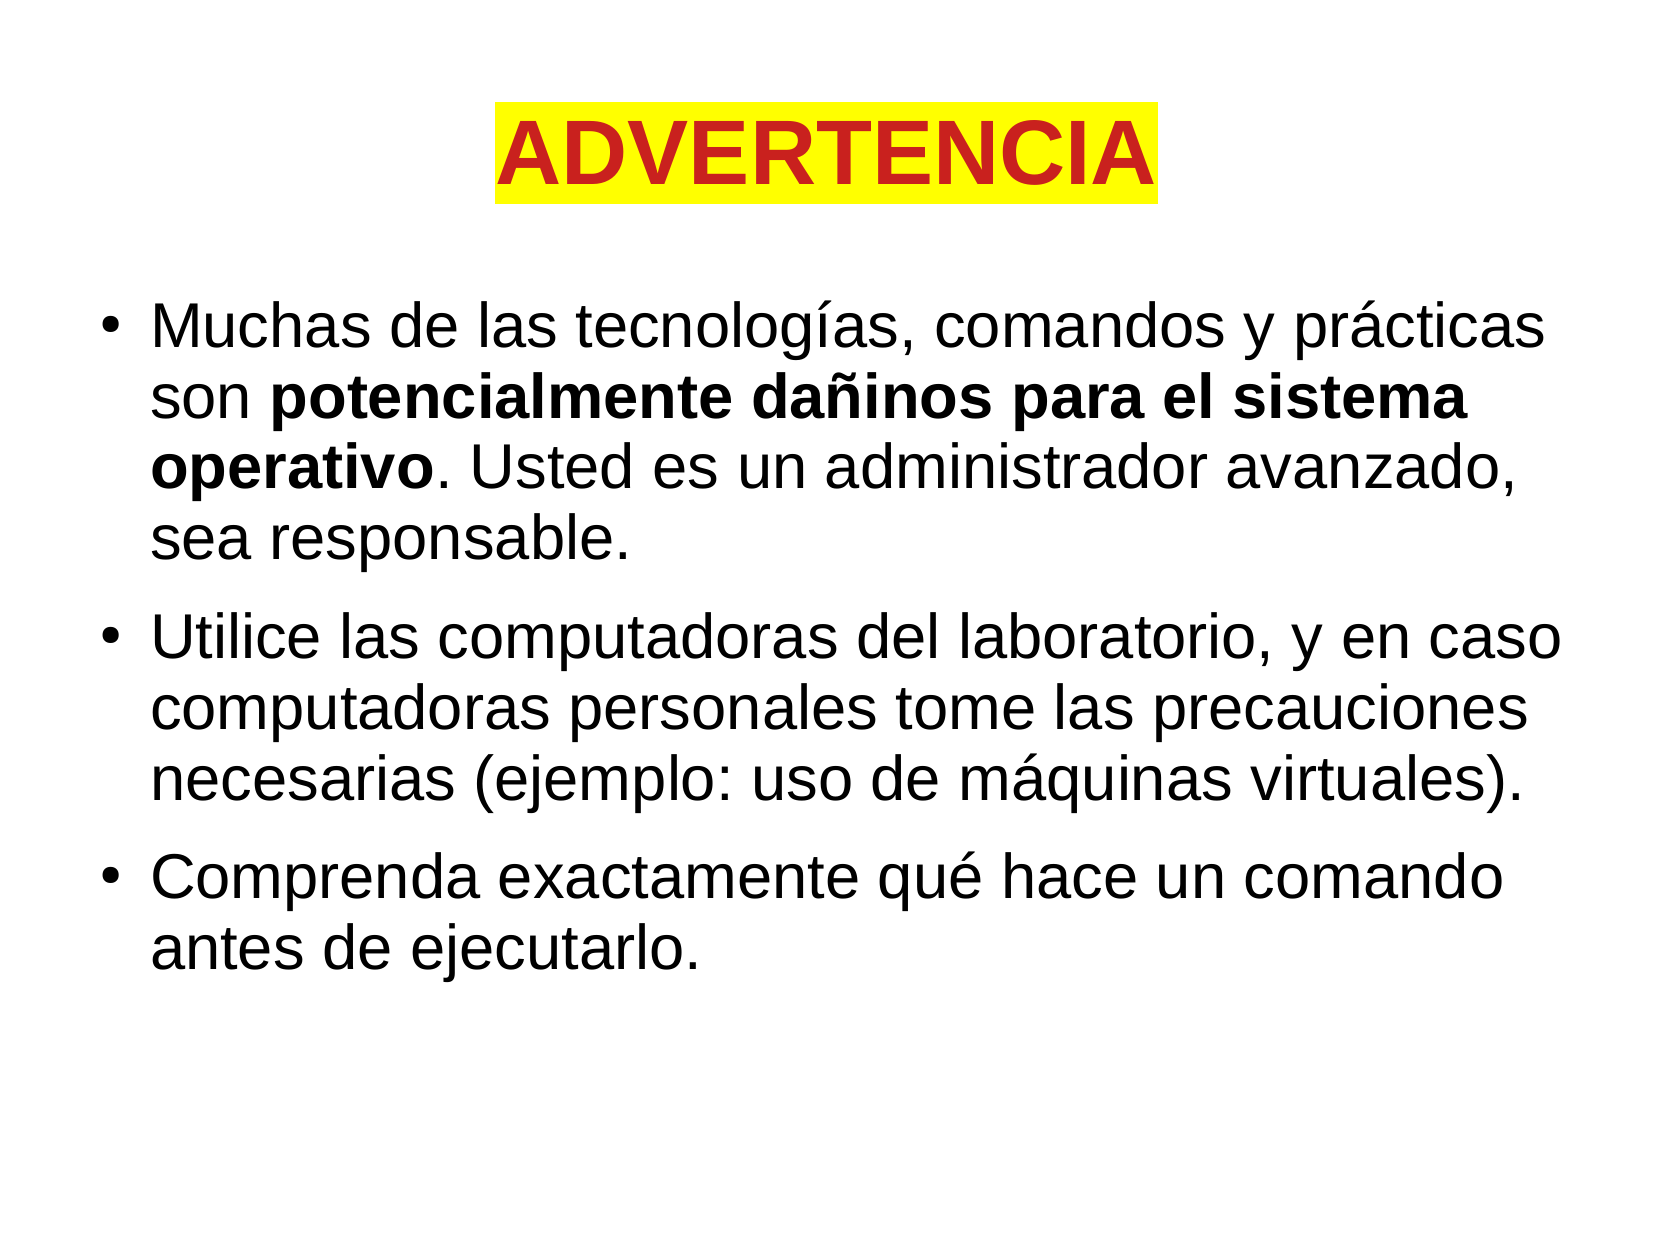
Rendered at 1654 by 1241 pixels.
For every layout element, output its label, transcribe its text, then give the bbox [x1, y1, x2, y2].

list Muchas de las tecnologías, comandos y prácticas son potencialmente dañinos para el sistema operativo. Usted es un administrador avanzado, sea responsable. Utilice las computadoras del laboratorio, y en caso computadoras personales tome las precauciones necesarias (ejemplo: uso de máquinas virtuales). Comprenda exactamente qué hace un comando antes de ejecutarlo. [82, 290, 1571, 1010]
title ADVERTENCIA [82, 49, 1571, 257]
